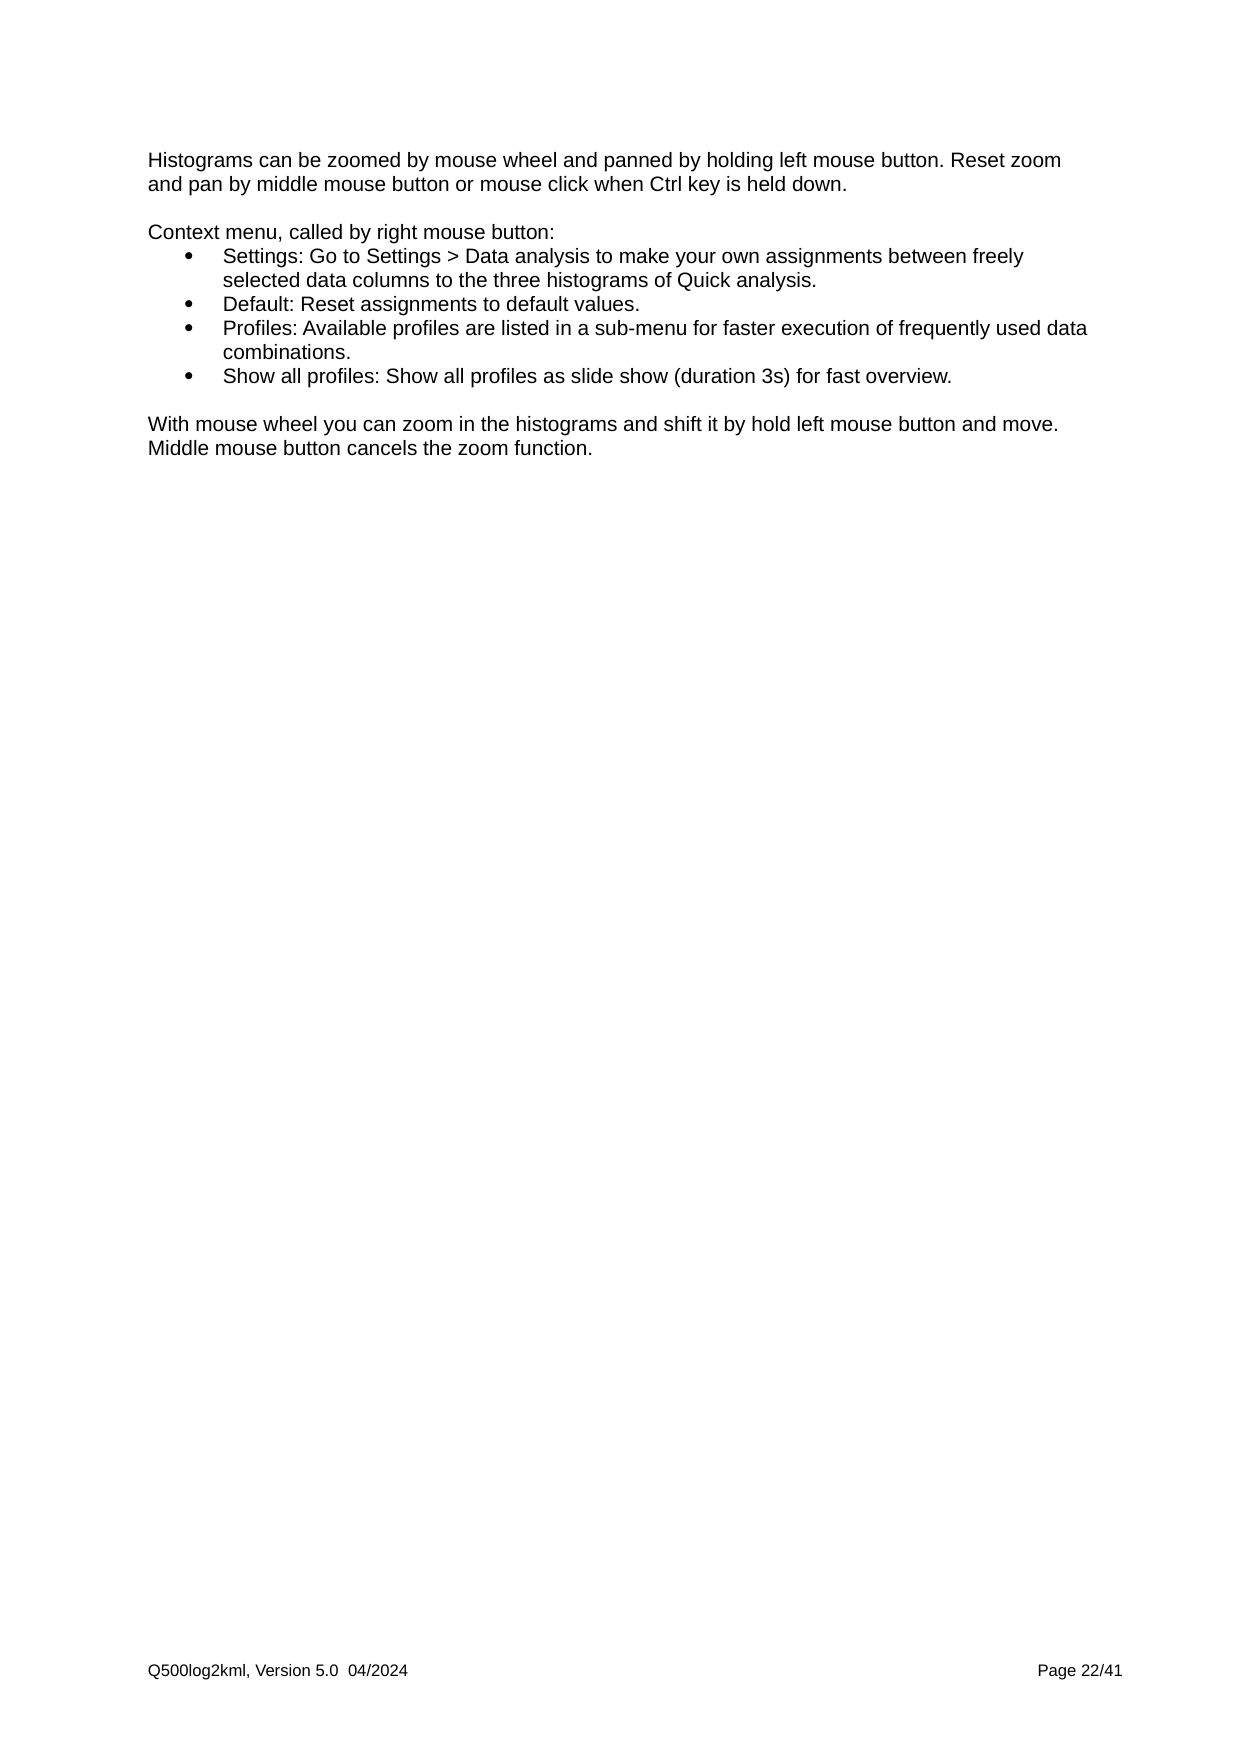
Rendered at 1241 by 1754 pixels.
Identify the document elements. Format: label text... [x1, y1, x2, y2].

text Context menu, called by right mouse button: [148, 219, 1093, 243]
text Histograms can be zoomed by mouse wheel and panned by holding left mouse button. Reset zoom and pan by middle mouse button or mouse click when Ctrl key is held down. [148, 148, 1093, 196]
text With mouse wheel you can zoom in the histograms and shift it by hold left mouse button and move. Middle mouse button cancels the zoom function. [148, 412, 1093, 459]
list Default: Reset assignments to default values. [185, 291, 1093, 316]
list Settings: Go to Settings > Data analysis to make your own assignments between freely selected data columns to the three histograms of Quick analysis. [185, 243, 1093, 291]
list Profiles: Available profiles are listed in a sub-menu for faster execution of frequently used data combinations. [185, 316, 1093, 363]
list Show all profiles: Show all profiles as slide show (duration 3s) for fast overview. [185, 363, 1093, 388]
